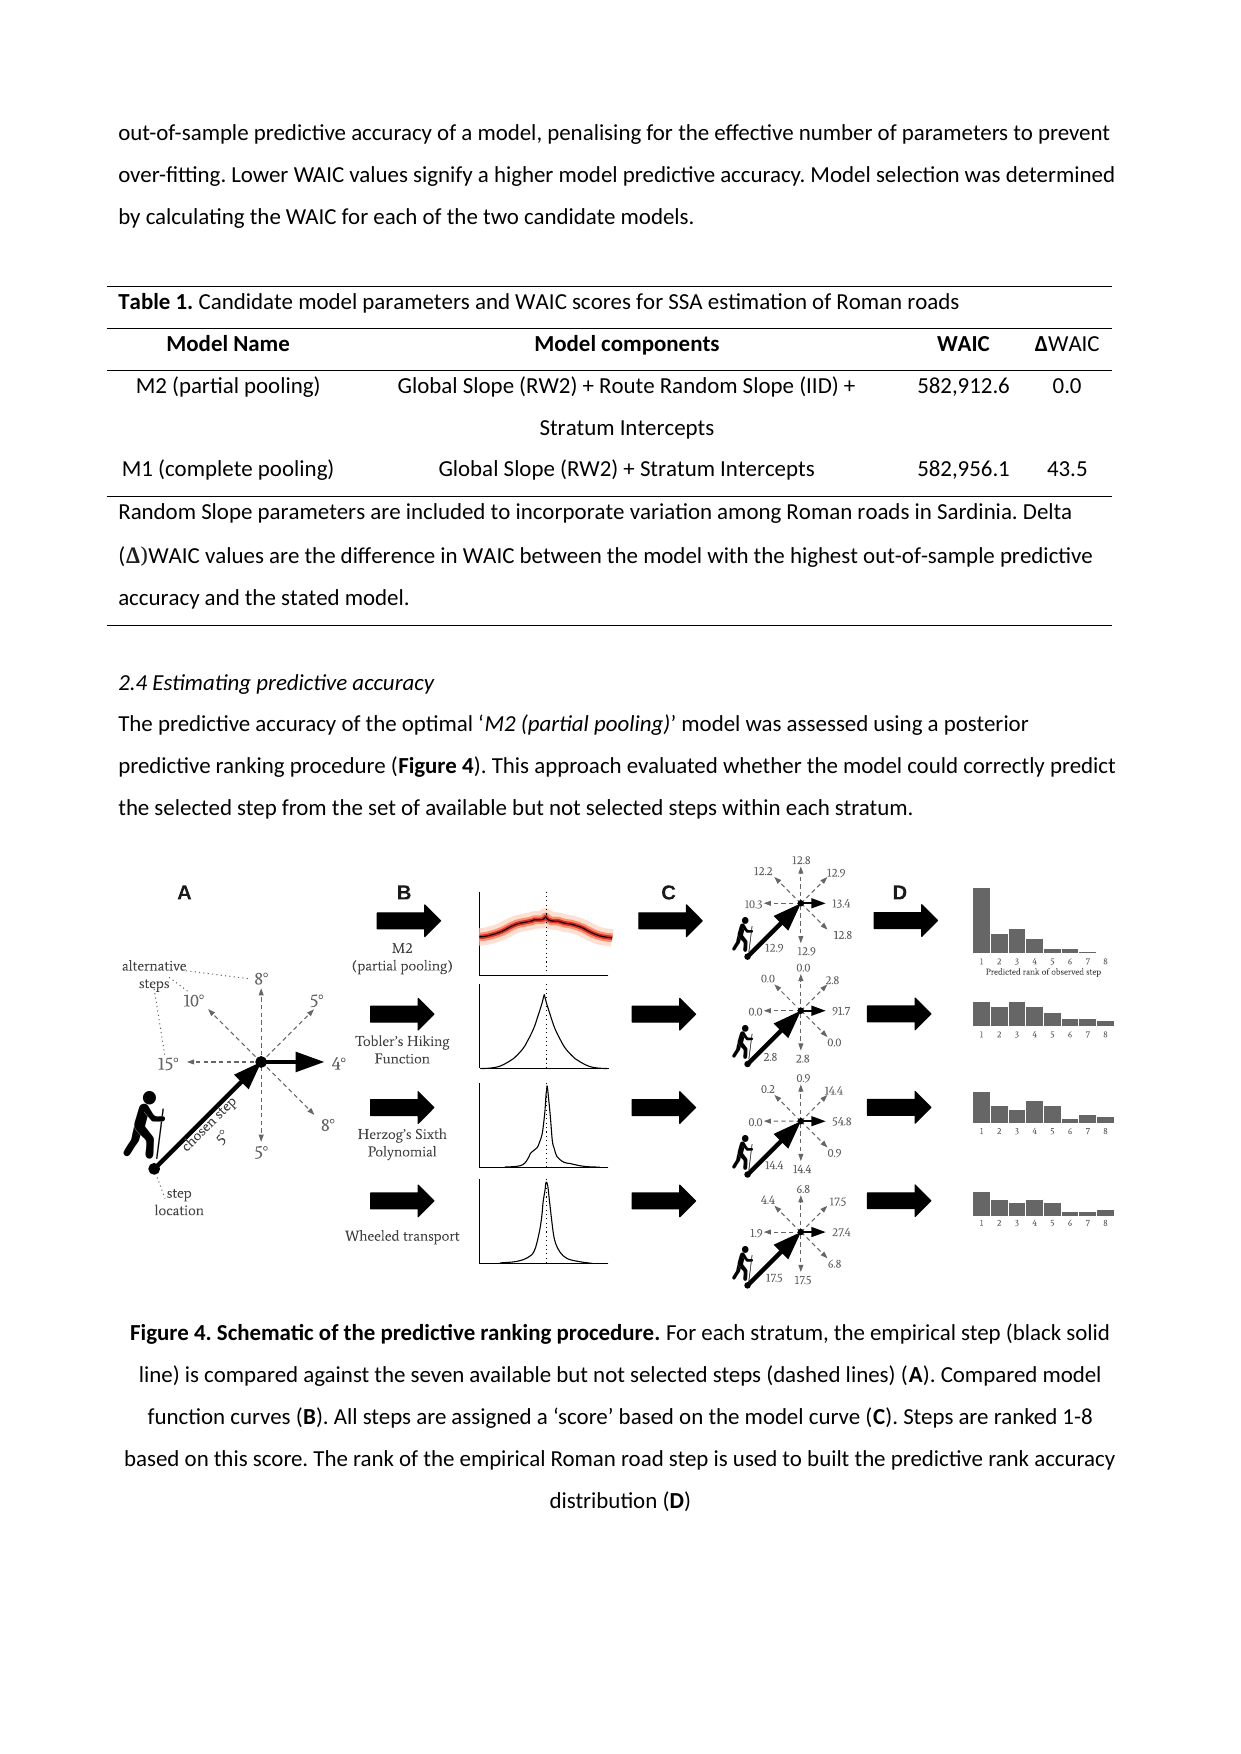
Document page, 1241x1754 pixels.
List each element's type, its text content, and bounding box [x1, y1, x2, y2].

table_cell WAIC [904, 329, 1022, 370]
table_cell Global Slope (RW2) + Route Random Slope (IID) + Stratum Intercepts [349, 371, 904, 454]
table_cell ΔWAIC [1023, 329, 1112, 370]
table_cell Model components [349, 329, 904, 370]
table_cell M1 (complete pooling) [107, 455, 349, 496]
table_cell 582,956.1 [904, 455, 1022, 496]
text out-of-sample predictive accuracy of a model, penalising for the effective number of parameters to prevent over-fitting. Lower WAIC values signify a higher model predictive accuracy. Model selection was determined by calculating the WAIC for each of the two candidate models. [118, 118, 1122, 230]
text Figure 4. Schematic of the predictive ranking procedure. For each stratum, the empirical step (black solid line) is compared against the seven available but not selected steps (dashed lines) (A). Compared model function curves (B). All steps are assigned a ‘score’ based on the model curve (C). Steps are ranked 1-8 based on this score. The rank of the empirical Roman road step is used to built the predictive rank accuracy distribution (D) [118, 836, 1122, 1514]
text 2.4 Estimating predictive accuracy [118, 668, 1122, 696]
table_cell Global Slope (RW2) + Stratum Intercepts [349, 455, 904, 496]
table_cell Random Slope parameters are included to incorporate variation among Roman roads in Sardinia. Delta (Δ)WAIC values are the difference in WAIC between the model with the highest out-of-sample predictive accuracy and the stated model. [107, 497, 1112, 624]
text The predictive accuracy of the optimal ‘M2 (partial pooling)’ model was assessed using a posterior predictive ranking procedure (Figure 4). This approach evaluated whether the model could correctly predict the selected step from the set of available but not selected steps within each stratum. [118, 709, 1122, 822]
table_cell Model Name [107, 329, 349, 370]
table_cell 582,912.6 [904, 371, 1022, 454]
table_header Table 1. Candidate model parameters and WAIC scores for SSA estimation of Roman roads [107, 287, 1112, 328]
table_cell 0.0 [1023, 371, 1112, 454]
table_cell 43.5 [1023, 455, 1112, 496]
table_cell M2 (partial pooling) [107, 371, 349, 454]
